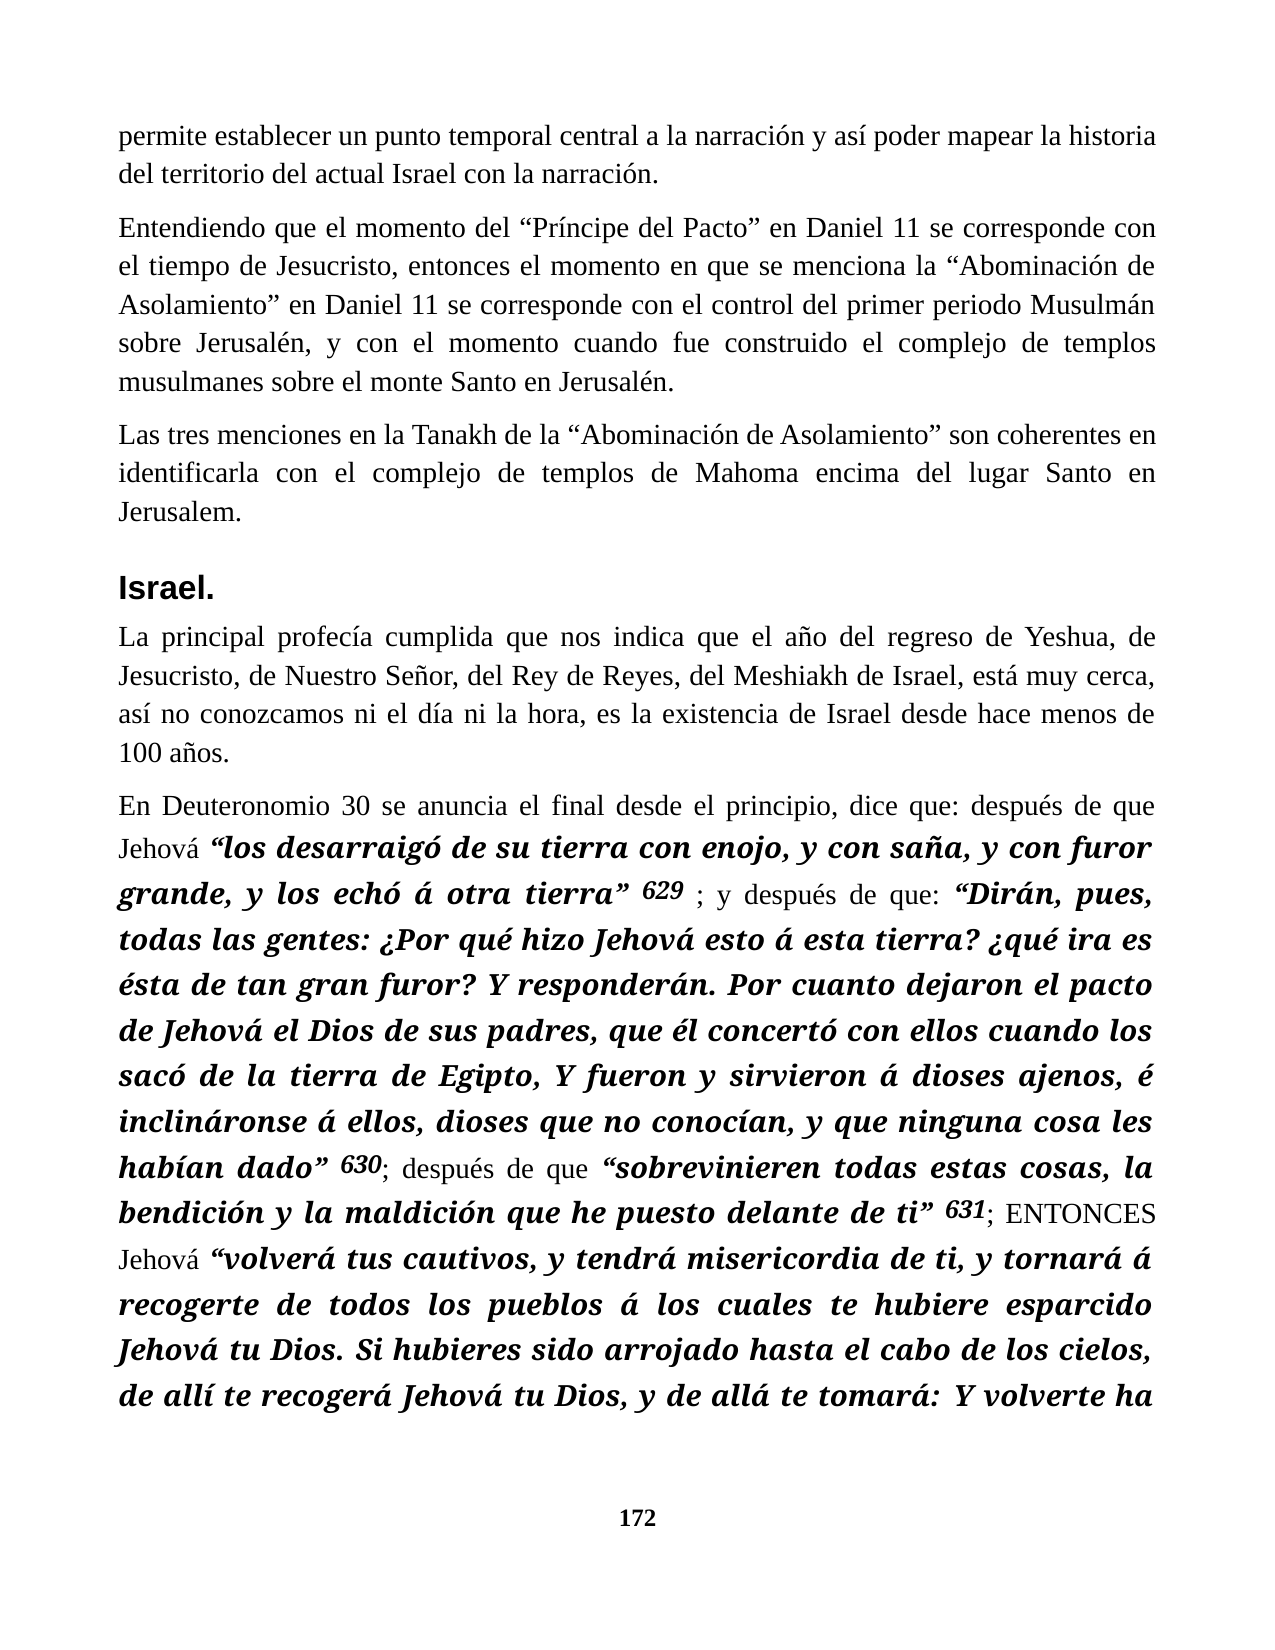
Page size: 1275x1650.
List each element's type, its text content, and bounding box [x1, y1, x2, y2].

text La principal profecía cumplida que nos indica que el año del regreso de Yeshua, de Jesucristo, de Nuestro Señor, del Rey de Reyes, del Meshiakh de Israel, está muy cerca, así no conozcamos ni el día ni la hora, es la existencia de Israel desde hace menos de 100 años. [118, 619, 1157, 768]
text Las tres menciones en la Tanakh de la “Abominación de Asolamiento” son coherentes en identificarla con el complejo de templos de Mahoma encima del lugar Santo en Jerusalem. [118, 417, 1157, 528]
subtitle Israel. [118, 568, 1157, 607]
text En Deuteronomio 30 se anuncia el final desde el principio, dice que: después de que Jehová “los desarraigó de su tierra con enojo, y con saña, y con furor grande, y los echó á otra tierra” ; y después de que: “Dirán, pues, todas las gentes: ¿Por qué hizo Jehová esto á esta tierra? ¿qué ira es ésta de tan gran furor? Y responderán. Por cuanto dejaron el pacto de Jehová el Dios de sus padres, que él concertó con ellos cuando los sacó de la tierra de Egipto, Y fueron y sirvieron á dioses ajenos, é inclináronse á ellos, dioses que no conocían, y que ninguna cosa les habían dado” ; después de que “sobrevinieren todas estas cosas, la bendición y la maldición que he puesto delante de ti” ; ENTONCES Jehová “volverá tus cautivos, y tendrá misericordia de ti, y tornará á recogerte de todos los pueblos á los cuales te hubiere esparcido Jehová tu Dios. Si hubieres sido arrojado hasta el cabo de los cielos, de allí te recogerá Jehová tu Dios, y de allá te tomará: Y volverte ha [118, 788, 1157, 1415]
text permite establecer un punto temporal central a la narración y así poder mapear la historia del territorio del actual Israel con la narración. [118, 118, 1157, 190]
text Entendiendo que el momento del “Príncipe del Pacto” en Daniel 11 se corresponde con el tiempo de Jesucristo, entonces el momento en que se menciona la “Abominación de Asolamiento” en Daniel 11 se corresponde con el control del primer periodo Musulmán sobre Jerusalén, y con el momento cuando fue construido el complejo de templos musulmanes sobre el monte Santo en Jerusalén. [118, 210, 1157, 397]
